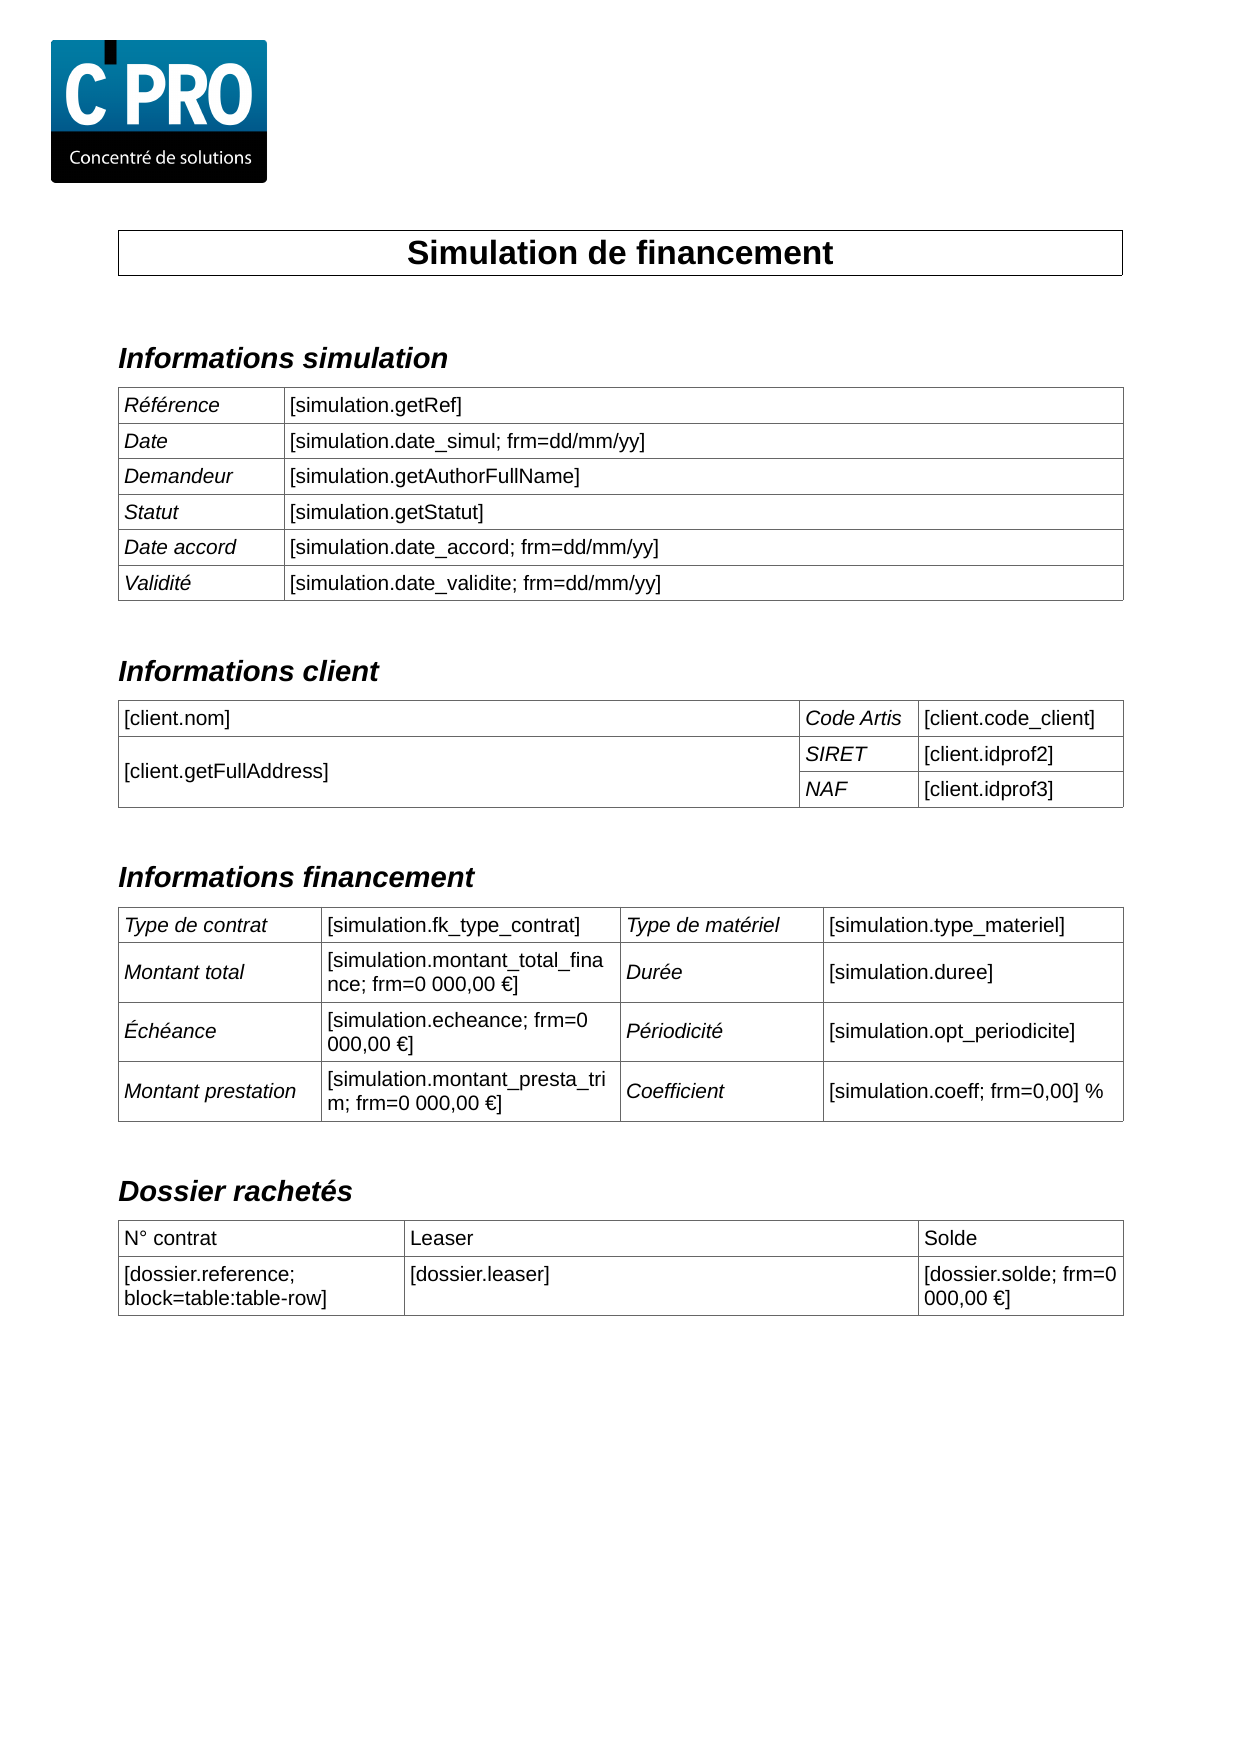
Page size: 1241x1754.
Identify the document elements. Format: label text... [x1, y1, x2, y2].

table_header [simulation.type_materiel] [824, 908, 1123, 942]
table_cell [simulation.montant_presta_trim; frm=0 000,00 €] [322, 1062, 620, 1121]
table_cell [simulation.echeance; frm=0 000,00 €] [322, 1003, 620, 1061]
table_cell [simulation.montant_total_finance; frm=0 000,00 €] [322, 943, 620, 1002]
table_cell [simulation.date_simul; frm=dd/mm/yy] [285, 424, 1123, 458]
table_cell SIRET [800, 737, 918, 771]
subtitle Informations simulation [118, 341, 1122, 374]
table_header N° contrat [119, 1221, 404, 1256]
table_cell [client.idprof2] [919, 737, 1123, 771]
table_cell [client.idprof3] [919, 772, 1123, 807]
picture [51, 64, 268, 183]
table_cell Montant prestation [119, 1062, 321, 1121]
subtitle Dossier rachetés [118, 1174, 1122, 1208]
table_cell [dossier.leaser] [405, 1257, 918, 1315]
table_cell Échéance [119, 1003, 321, 1061]
table_cell NAF [800, 772, 918, 807]
table_header [client.code_client] [919, 701, 1123, 736]
table_cell Date [119, 424, 284, 458]
subtitle Informations client [118, 654, 1122, 688]
table_cell Date accord [119, 530, 284, 565]
table_cell Montant total [119, 943, 321, 1002]
table_header Type de matériel [621, 908, 823, 942]
table_cell [simulation.getStatut] [285, 495, 1123, 529]
table_header Solde [919, 1221, 1123, 1256]
table_header Leaser [405, 1221, 918, 1256]
table_cell [simulation.coeff; frm=0,00] % [824, 1062, 1123, 1121]
subtitle Informations financement [118, 861, 1122, 894]
table_cell [simulation.getAuthorFullName] [285, 459, 1123, 494]
table_cell Périodicité [621, 1003, 823, 1061]
table_header Type de contrat [119, 908, 321, 942]
subtitle Simulation de financement [119, 231, 1122, 275]
table_cell [dossier.reference; block=table:table-row] [119, 1257, 404, 1315]
table_header Code Artis [800, 701, 918, 736]
picture [106, 40, 115, 63]
table_cell [simulation.duree] [824, 943, 1123, 1002]
table_header Référence [119, 388, 284, 423]
table_cell Durée [621, 943, 823, 1002]
table_header [simulation.getRef] [285, 388, 1123, 423]
table_header [client.nom] [119, 701, 799, 736]
table_cell [dossier.solde; frm=0 000,00 €] [919, 1257, 1123, 1315]
table_header [simulation.fk_type_contrat] [322, 908, 620, 942]
table_cell Validité [119, 566, 284, 600]
table_cell [simulation.opt_periodicite] [824, 1003, 1123, 1061]
table_cell Demandeur [119, 459, 284, 494]
table_cell [simulation.date_validite; frm=dd/mm/yy] [285, 566, 1123, 600]
table_cell Coefficient [621, 1062, 823, 1121]
table_cell [client.getFullAddress] [119, 737, 799, 807]
table_cell Statut [119, 495, 284, 529]
table_cell [simulation.date_accord; frm=dd/mm/yy] [285, 530, 1123, 565]
